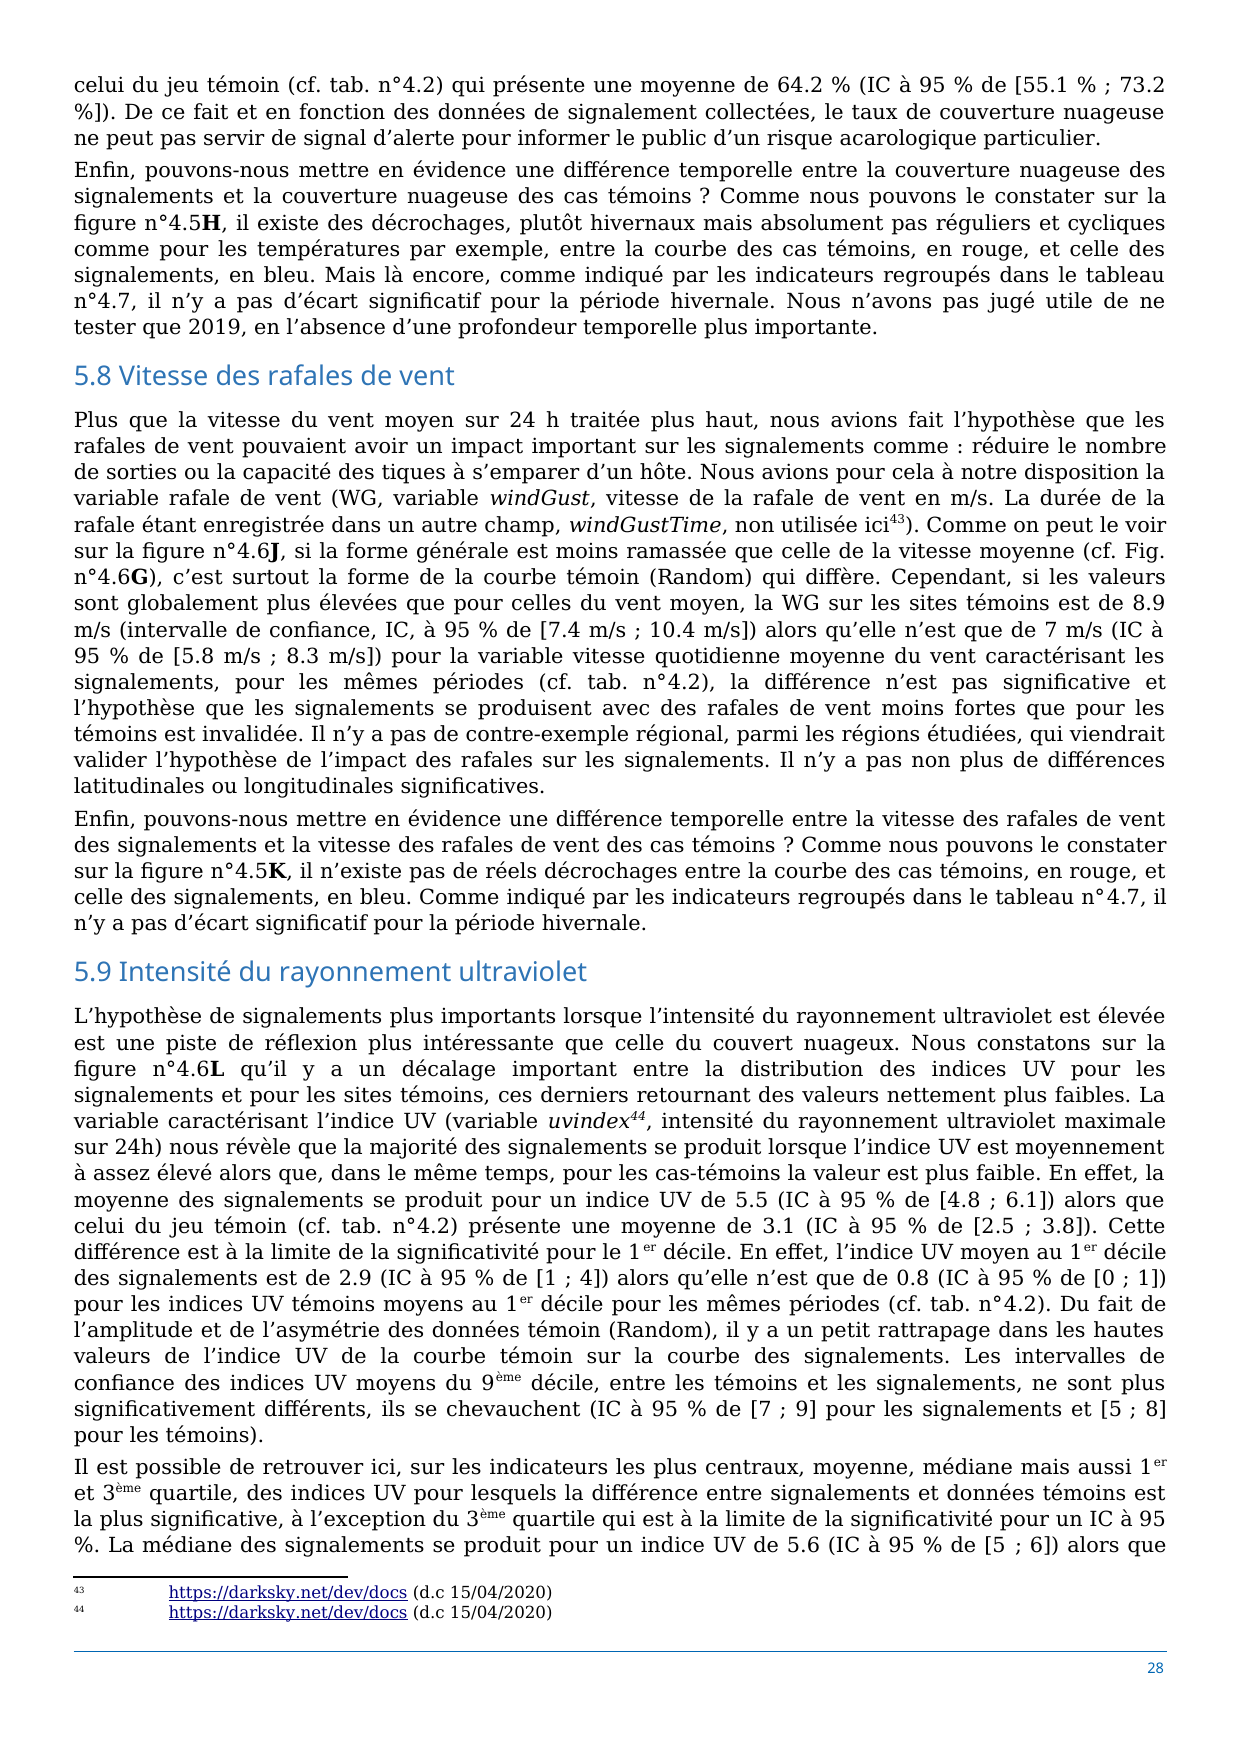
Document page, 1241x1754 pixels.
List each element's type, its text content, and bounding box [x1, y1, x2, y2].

subtitle 5.8 Vitesse des rafales de vent [73, 356, 1167, 393]
text Plus que la vitesse du vent moyen sur 24 h traitée plus haut, nous avions fait l’hypothèse que les rafales de vent pouvaient avoir un impact important sur les signalements comme : réduire le nombre de sorties ou la capacité des tiques à s’emparer d’un hôte. Nous avions pour cela à notre disposition la variable rafale de vent (WG, variable windGust, vitesse de la rafale de vent en m/s. La durée de la rafale étant enregistrée dans un autre champ, windGustTime, non utilisée ici). Comme on peut le voir sur la figure n°4.6J, si la forme générale est moins ramassée que celle de la vitesse moyenne (cf. Fig. n°4.6G), c’est surtout la forme de la courbe témoin (Random) qui diffère. Cependant, si les valeurs sont globalement plus élevées que pour celles du vent moyen, la WG sur les sites témoins est de 8.9 m/s (intervalle de confiance, IC, à 95 % de [7.4 m/s ; 10.4 m/s]) alors qu’elle n’est que de 7 m/s (IC à 95 % de [5.8 m/s ; 8.3 m/s]) pour la variable vitesse quotidienne moyenne du vent caractérisant les signalements, pour les mêmes périodes (cf. tab. n°4.2), la différence n’est pas significative et l’hypothèse que les signalements se produisent avec des rafales de vent moins fortes que pour les témoins est invalidée. Il n’y a pas de contre-exemple régional, parmi les régions étudiées, qui viendrait valider l’hypothèse de l’impact des rafales sur les signalements. Il n’y a pas non plus de différences latitudinales ou longitudinales significatives. [73, 408, 1167, 799]
subtitle 5.9 Intensité du rayonnement ultraviolet [73, 953, 1167, 989]
text L’hypothèse de signalements plus importants lorsque l’intensité du rayonnement ultraviolet est élevée est une piste de réflexion plus intéressante que celle du couvert nuageux. Nous constatons sur la figure n°4.6L qu’il y a un décalage important entre la distribution des indices UV pour les signalements et pour les sites témoins, ces derniers retournant des valeurs nettement plus faibles. La variable caractérisant l’indice UV (variable uvindex, intensité du rayonnement ultraviolet maximale sur 24h) nous révèle que la majorité des signalements se produit lorsque l’indice UV est moyennement à assez élevé alors que, dans le même temps, pour les cas-témoins la valeur est plus faible. En effet, la moyenne des signalements se produit pour un indice UV de 5.5 (IC à 95 % de [4.8 ; 6.1]) alors que celui du jeu témoin (cf. tab. n°4.2) présente une moyenne de 3.1 (IC à 95 % de [2.5 ; 3.8]). Cette différence est à la limite de la significativité pour le 1er décile. En effet, l’indice UV moyen au 1er décile des signalements est de 2.9 (IC à 95 % de [1 ; 4]) alors qu’elle n’est que de 0.8 (IC à 95 % de [0 ; 1]) pour les indices UV témoins moyens au 1er décile pour les mêmes périodes (cf. tab. n°4.2). Du fait de l’amplitude et de l’asymétrie des données témoin (Random), il y a un petit rattrapage dans les hautes valeurs de l’indice UV de la courbe témoin sur la courbe des signalements. Les intervalles de confiance des indices UV moyens du 9ème décile, entre les témoins et les signalements, ne sont plus significativement différents, ils se chevauchent (IC à 95 % de [7 ; 9] pour les signalements et [5 ; 8] pour les témoins). [73, 1004, 1167, 1447]
text https://darksky.net/dev/docs (d.c 15/04/2020) [73, 1602, 1167, 1622]
text celui du jeu témoin (cf. tab. n°4.2) qui présente une moyenne de 64.2 % (IC à 95 % de [55.1 % ; 73.2 %]). De ce fait et en fonction des données de signalement collectées, le taux de couverture nuageuse ne peut pas servir de signal d’alerte pour informer le public d’un risque acarologique particulier. [73, 73, 1167, 150]
text Enfin, pouvons-nous mettre en évidence une différence temporelle entre la couverture nuageuse des signalements et la couverture nuageuse des cas témoins ? Comme nous pouvons le constater sur la figure n°4.5H, il existe des décrochages, plutôt hivernaux mais absolument pas réguliers et cycliques comme pour les températures par exemple, entre la courbe des cas témoins, en rouge, et celle des signalements, en bleu. Mais là encore, comme indiqué par les indicateurs regroupés dans le tableau n°4.7, il n’y a pas d’écart significatif pour la période hivernale. Nous n’avons pas jugé utile de ne tester que 2019, en l’absence d’une profondeur temporelle plus importante. [73, 158, 1167, 339]
text https://darksky.net/dev/docs (d.c 15/04/2020) [73, 1583, 1167, 1602]
text Enfin, pouvons-nous mettre en évidence une différence temporelle entre la vitesse des rafales de vent des signalements et la vitesse des rafales de vent des cas témoins ? Comme nous pouvons le constater sur la figure n°4.5K, il n’existe pas de réels décrochages entre la courbe des cas témoins, en rouge, et celle des signalements, en bleu. Comme indiqué par les indicateurs regroupés dans le tableau n°4.7, il n’y a pas d’écart significatif pour la période hivernale. [73, 807, 1167, 936]
text Il est possible de retrouver ici, sur les indicateurs les plus centraux, moyenne, médiane mais aussi 1er et 3ème quartile, des indices UV pour lesquels la différence entre signalements et données témoins est la plus significative, à l’exception du 3ème quartile qui est à la limite de la significativité pour un IC à 95 %. La médiane des signalements se produit pour un indice UV de 5.6 (IC à 95 % de [5 ; 6]) alors que [73, 1455, 1167, 1558]
